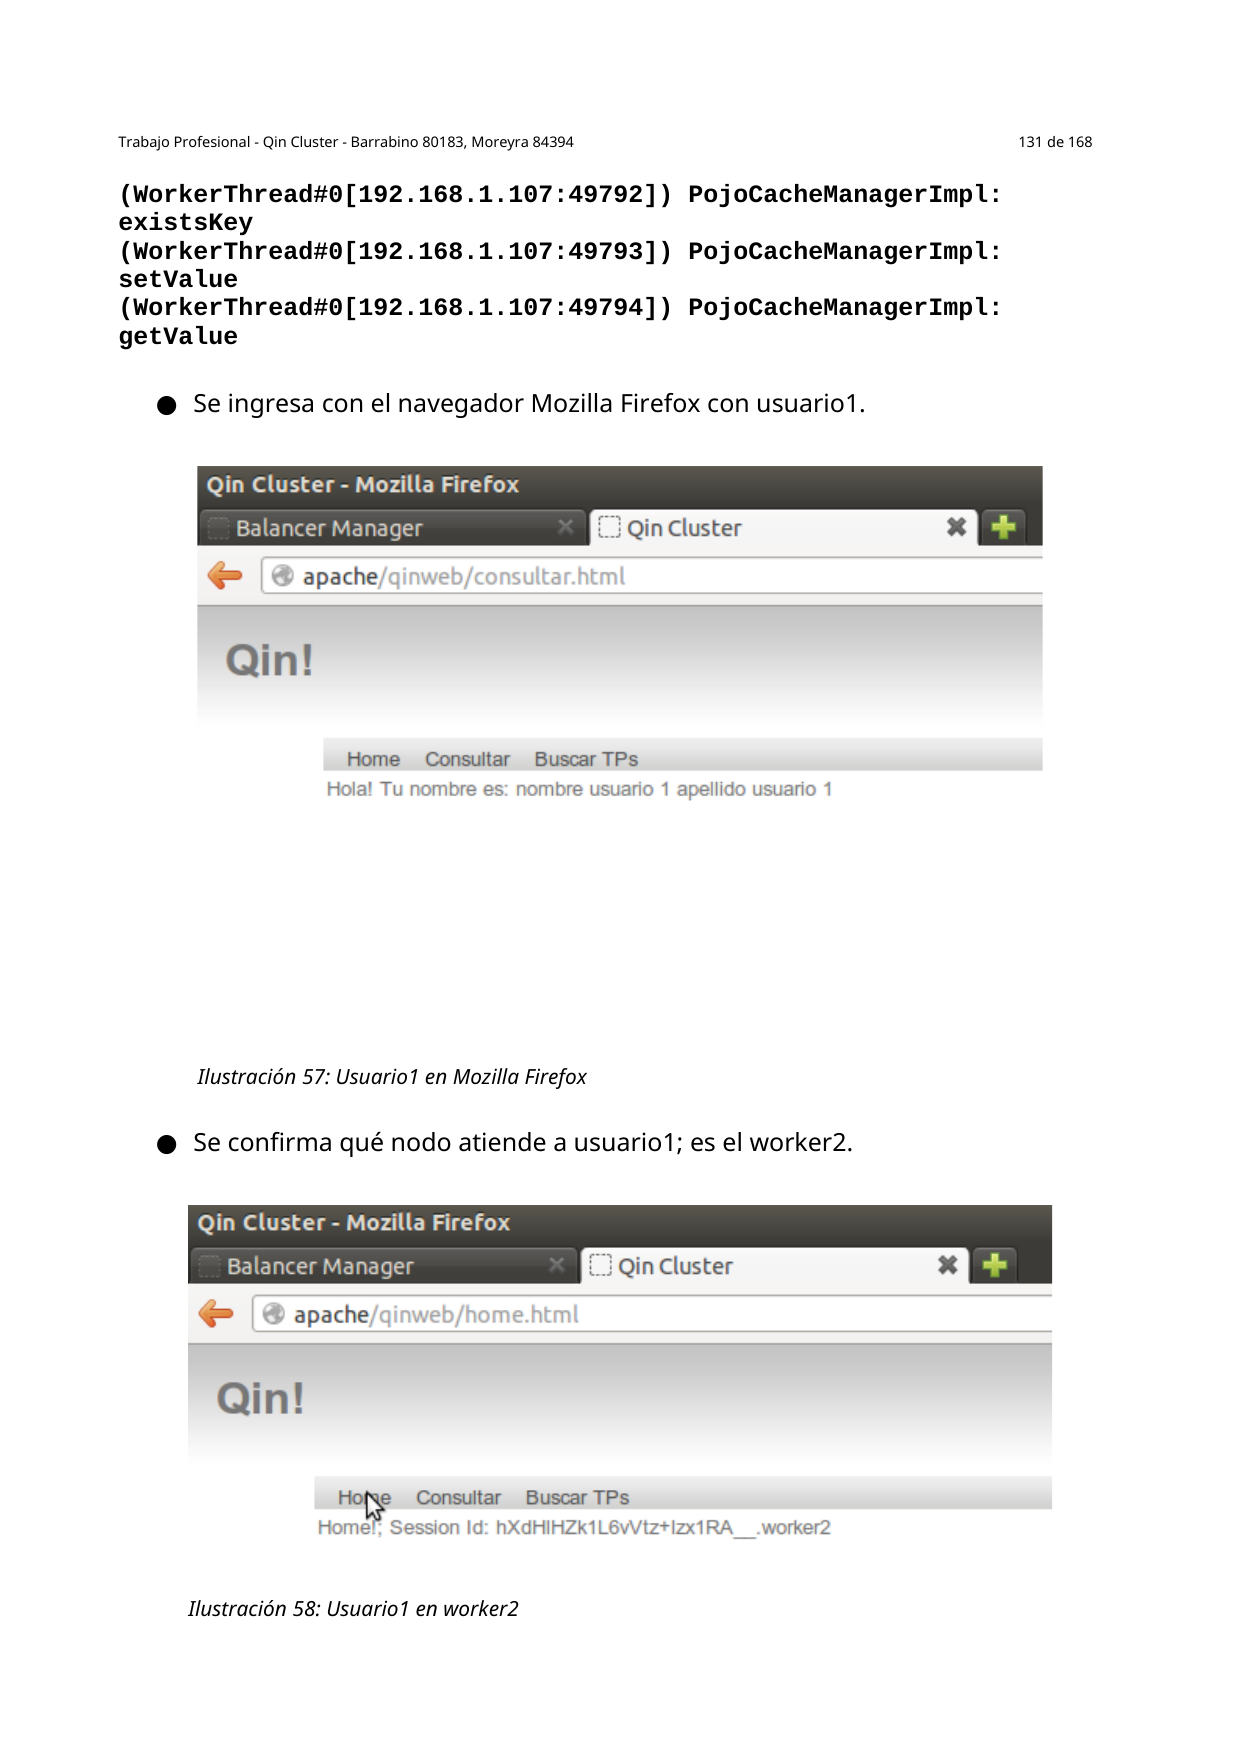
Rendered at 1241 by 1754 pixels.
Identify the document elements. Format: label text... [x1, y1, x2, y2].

list Se confirma qué nodo atiende a usuario1; es el worker2. [156, 1124, 1122, 1158]
list Se ingresa con el navegador Mozilla Firefox con usuario1. [156, 386, 1122, 420]
text Ilustración 58: Usuario1 en worker2 [188, 1594, 1052, 1622]
picture [197, 466, 1043, 1062]
text Ilustración 57: Usuario1 en Mozilla Firefox [197, 1062, 1043, 1090]
picture [188, 1205, 1053, 1594]
text (WorkerThread#0[192.168.1.107:49794]) PojoCacheManagerImpl: getValue [118, 295, 1122, 352]
text (WorkerThread#0[192.168.1.107:49793]) PojoCacheManagerImpl: setValue [118, 238, 1122, 295]
text (WorkerThread#0[192.168.1.107:49792]) PojoCacheManagerImpl: existsKey [118, 182, 1122, 238]
